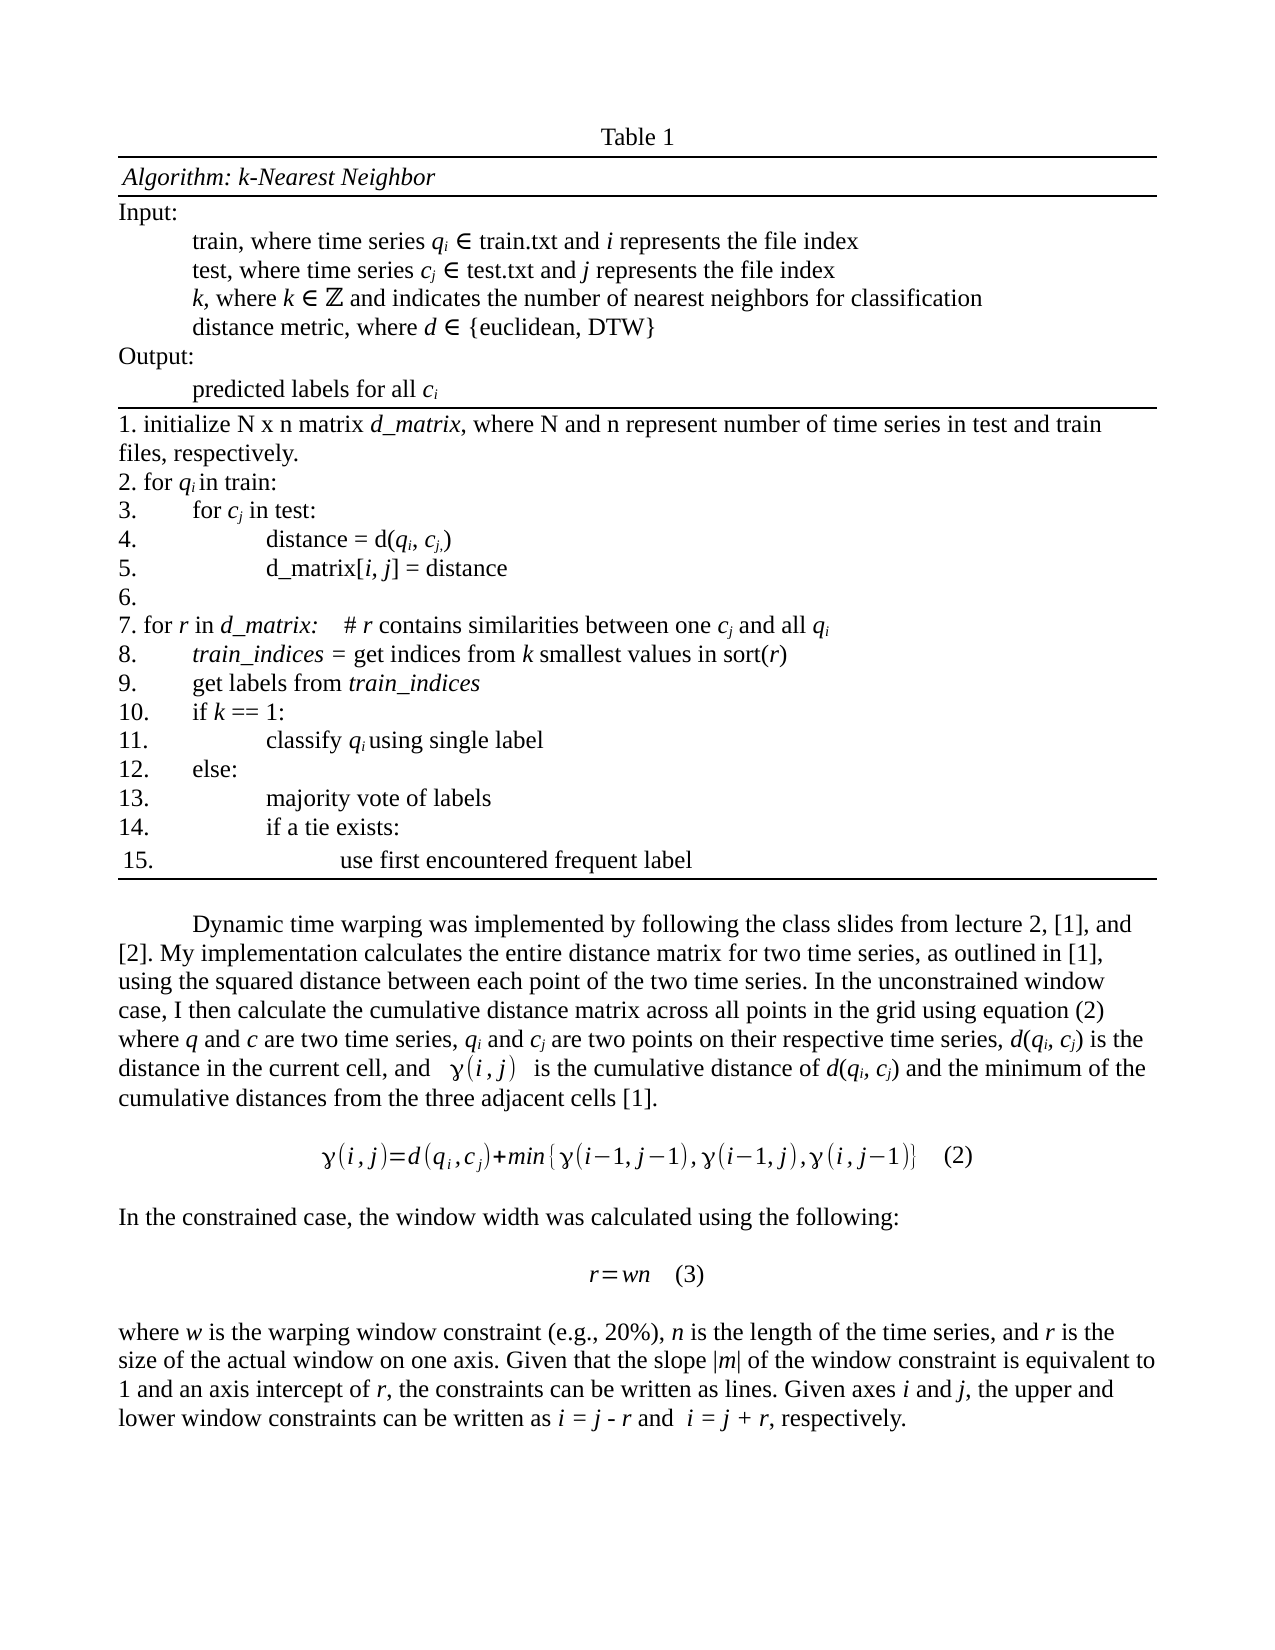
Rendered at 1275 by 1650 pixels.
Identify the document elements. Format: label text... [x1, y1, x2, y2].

text (3) [118, 1259, 1157, 1288]
text 10. if k == 1: [118, 697, 1157, 726]
text 4. distance = d(qi, cj,) [118, 524, 1157, 553]
text 15. use first encountered frequent label [118, 841, 1157, 878]
text 7. for r in d_matrix: # r contains similarities between one cj and all qi [118, 611, 1157, 639]
text Algorithm: k-Nearest Neighbor [118, 158, 1157, 195]
text train, where time series qi ∈ train.txt and i represents the file index [118, 226, 1157, 255]
text 1. initialize N x n matrix d_matrix, where N and n represent number of time series in test and train files, respectively. [118, 409, 1157, 467]
text (2) [118, 1141, 1157, 1173]
text k, where k ∈ ℤ and indicates the number of nearest neighbors for classification [118, 283, 1157, 312]
text 5. d_matrix[i, j] = distance [118, 553, 1157, 582]
text Output: [118, 341, 1157, 370]
text Dynamic time warping was implemented by following the class slides from lecture 2, [1], and [2]. My implementation calculates the entire distance matrix for two time series, as outlined in [1], using the squared distance between each point of the two time series. In the unconstrained window case, I then calculate the cumulative distance matrix across all points in the grid using equation (2) where q and c are two time series, qi and cj are two points on their respective time series, d(qi, cj) is the distance in the current cell, andis the cumulative distance of d(qi, cj) and the minimum of the cumulative distances from the three adjacent cells [1]. [118, 909, 1157, 1112]
text 13. majority vote of labels [118, 783, 1157, 812]
text Input: [118, 197, 1157, 226]
text where w is the warping window constraint (e.g., 20%), n is the length of the time series, and r is the size of the actual window on one axis. Given that the slope |m| of the window constraint is equivalent to 1 and an axis intercept of r, the constraints can be written as lines. Given axes i and j, the upper and lower window constraints can be written as i = j - r and i = j + r, respectively. [118, 1317, 1157, 1432]
text Table 1 [118, 118, 1157, 156]
text predicted labels for all ci [118, 370, 1157, 407]
text 12. else: [118, 754, 1157, 783]
text 14. if a tie exists: [118, 812, 1157, 841]
text test, where time series cj ∈ test.txt and j represents the file index [118, 255, 1157, 283]
text 6. [118, 582, 1157, 611]
text 3. for cj in test: [118, 496, 1157, 524]
text 2. for qi in train: [118, 467, 1157, 496]
text 11. classify qi using single label [118, 726, 1157, 754]
text distance metric, where d ∈ {euclidean, DTW} [118, 312, 1157, 341]
text 8. train_indices = get indices from k smallest values in sort(r) [118, 639, 1157, 668]
text 9. get labels from train_indices [118, 668, 1157, 697]
text In the constrained case, the window width was calculated using the following: [118, 1202, 1157, 1231]
